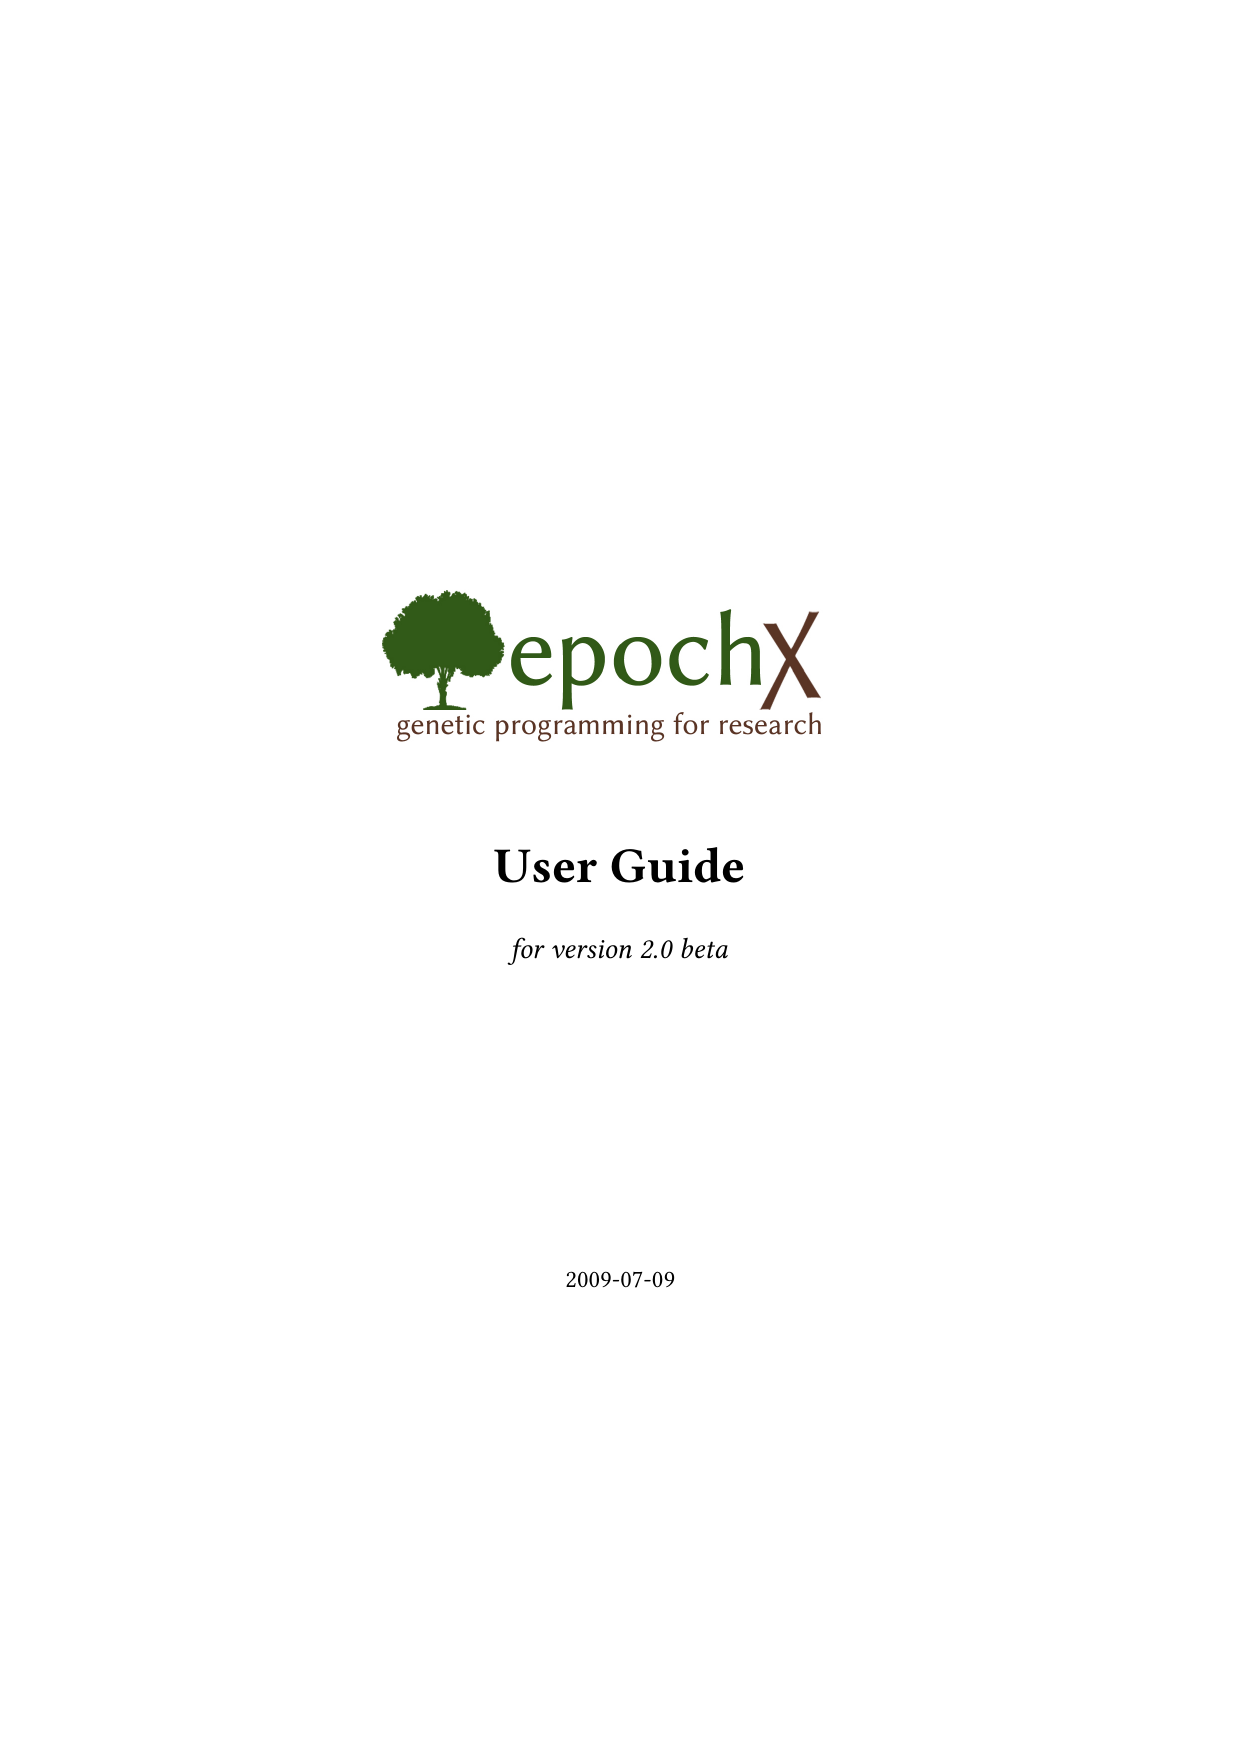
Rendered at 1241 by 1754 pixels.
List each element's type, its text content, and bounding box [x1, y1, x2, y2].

subtitle for version 2.0 beta [118, 932, 1122, 966]
picture [369, 569, 871, 772]
text 2009-07-09 [118, 1265, 1122, 1294]
title User Guide [118, 838, 1122, 895]
